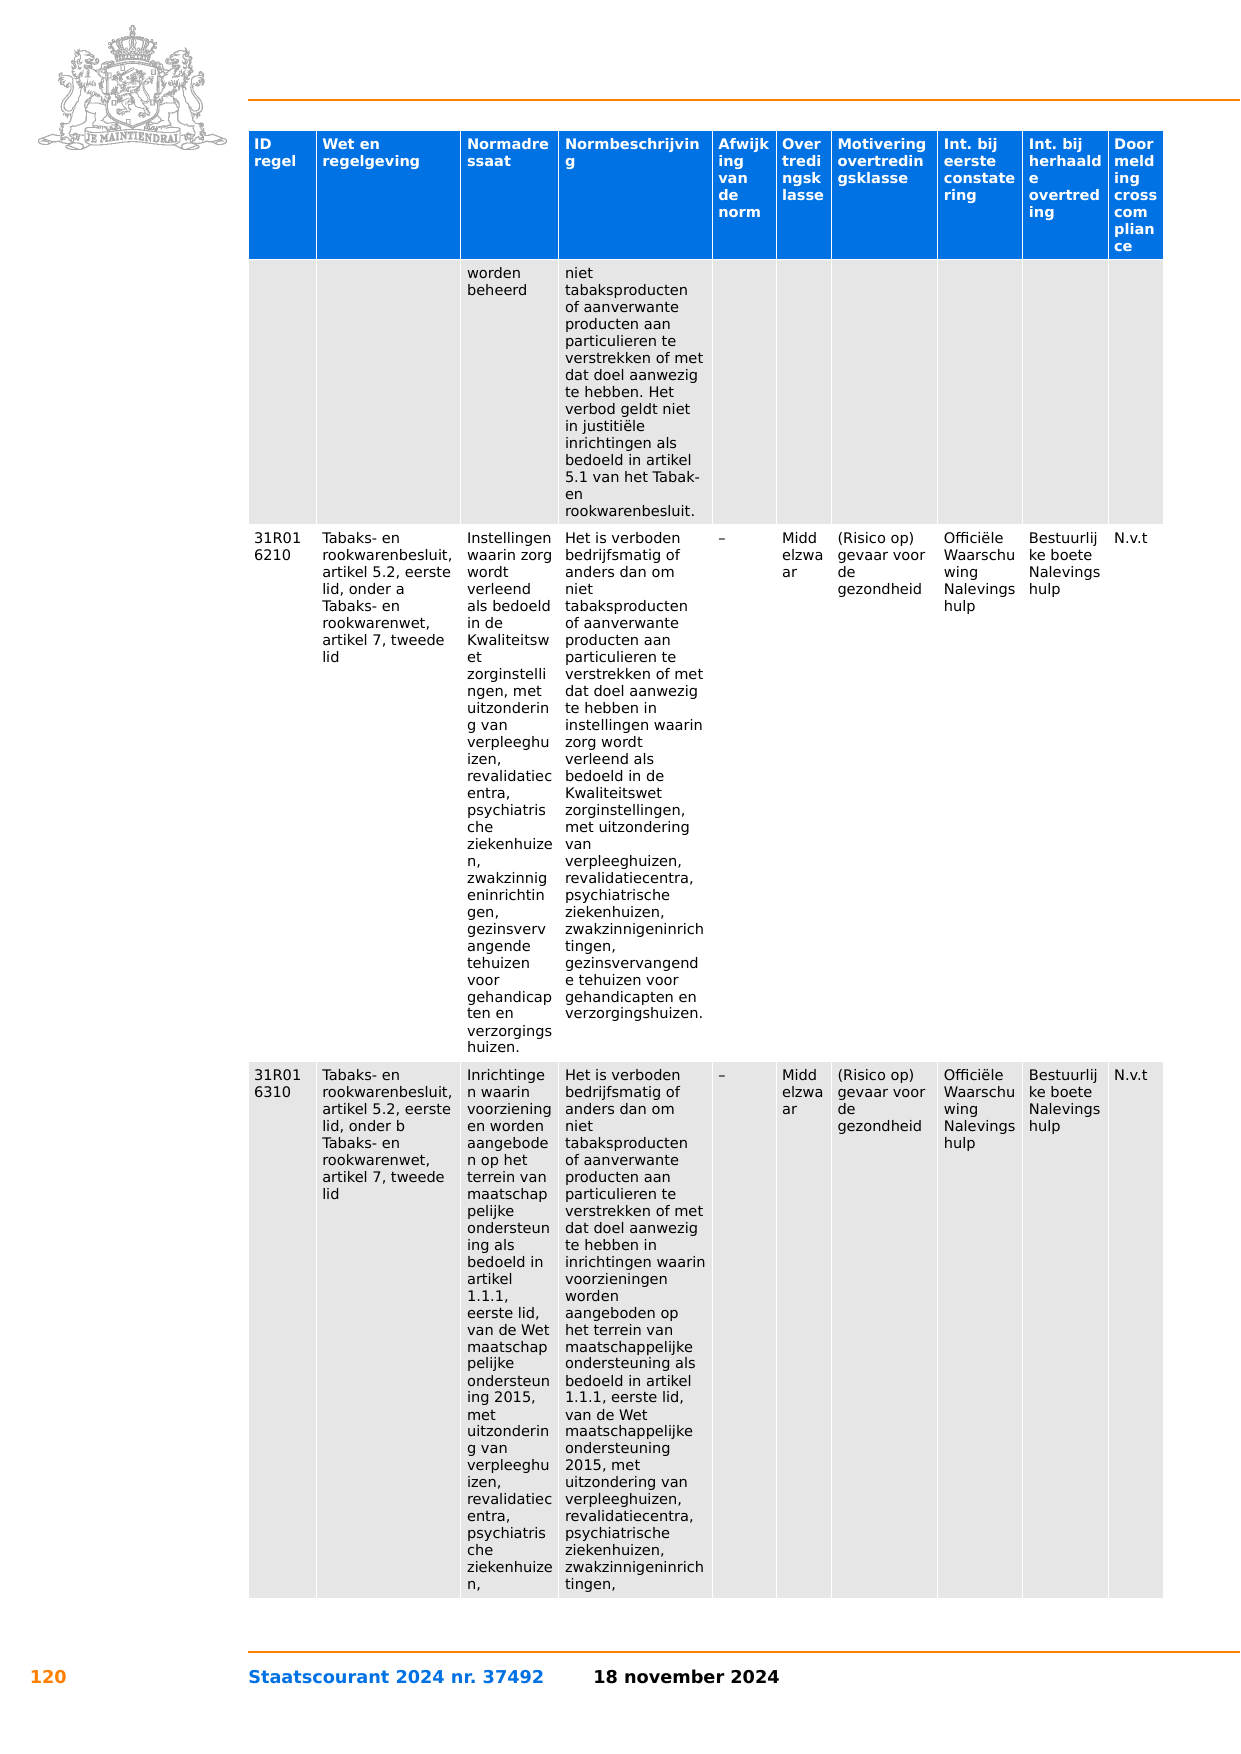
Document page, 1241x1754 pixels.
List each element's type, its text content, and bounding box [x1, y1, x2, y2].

table_header Normadressaat [461, 131, 558, 259]
table_cell [938, 260, 1022, 524]
table_cell Tabaks- en rookwarenbesluit, artikel 5.2, eerste lid, onder a Tabaks- en rookwarenwet, artikel 7, tweede lid [317, 525, 460, 1061]
table_header Int. bij eerste constatering [938, 131, 1022, 259]
table_cell [317, 260, 460, 524]
table_cell Het is verboden bedrijfsmatig of anders dan om niet tabaksproducten of aanverwante producten aan particulieren te verstrekken of met dat doel aanwezig te hebben in inrichtingen waarin voorzieningen worden aangeboden op het terrein van maatschappelijke ondersteuning als bedoeld in artikel 1.1.1, eerste lid, van de Wet maatschappelijke ondersteuning 2015, met uitzondering van verpleeghuizen, revalidatiecentra, psychiatrische ziekenhuizen, zwakzinnigeninrichtingen, [559, 1062, 712, 1598]
table_cell Bestuurlijke boete Nalevingshulp [1023, 1062, 1108, 1598]
table_cell 31R016310 [249, 1062, 316, 1598]
table_header Normbeschrijving [559, 131, 712, 259]
table_cell Officiële Waarschuwing Nalevingshulp [938, 525, 1022, 1061]
table_header Motivering overtredingsklasse [832, 131, 937, 259]
table_cell worden beheerd [461, 260, 558, 524]
table_cell [1023, 260, 1108, 524]
table_cell (Risico op) gevaar voor de gezondheid [832, 1062, 937, 1598]
table_cell [713, 260, 776, 524]
table_cell – [713, 525, 776, 1061]
table_cell – [713, 1062, 776, 1598]
table_header Wet en regelgeving [317, 131, 460, 259]
table_header Afwijking van de norm [713, 131, 776, 259]
table_header Doormelding cross compliance [1109, 131, 1163, 259]
table_cell Inrichtingen waarin voorzieningen worden aangeboden op het terrein van maatschappelijke ondersteuning als bedoeld in artikel 1.1.1, eerste lid, van de Wet maatschappelijke ondersteuning 2015, met uitzondering van verpleeghuizen, revalidatiecentra, psychiatrische ziekenhuizen, [461, 1062, 558, 1598]
table_cell [249, 260, 316, 524]
table_cell 31R016210 [249, 525, 316, 1061]
table_header ID regel [249, 131, 316, 259]
table_cell [777, 260, 831, 524]
picture [38, 25, 227, 150]
table_cell Officiële Waarschuwing Nalevingshulp [938, 1062, 1022, 1598]
table_cell N.v.t [1109, 525, 1163, 1061]
table_cell [1109, 260, 1163, 524]
table_cell N.v.t [1109, 1062, 1163, 1598]
table_cell Tabaks- en rookwarenbesluit, artikel 5.2, eerste lid, onder b Tabaks- en rookwarenwet, artikel 7, tweede lid [317, 1062, 460, 1598]
table_header Overtredingsklasse [777, 131, 831, 259]
table_cell niet tabaksproducten of aanverwante producten aan particulieren te verstrekken of met dat doel aanwezig te hebben. Het verbod geldt niet in justitiële inrichtingen als bedoeld in artikel 5.1 van het Tabak- en rookwarenbesluit. [559, 260, 712, 524]
table_cell Het is verboden bedrijfsmatig of anders dan om niet tabaksproducten of aanverwante producten aan particulieren te verstrekken of met dat doel aanwezig te hebben in instellingen waarin zorg wordt verleend als bedoeld in de Kwaliteitswet zorginstellingen, met uitzondering van verpleeghuizen, revalidatiecentra, psychiatrische ziekenhuizen, zwakzinnigeninrichtingen, gezinsvervangende tehuizen voor gehandicapten en verzorgingshuizen. [559, 525, 712, 1061]
table_header Int. bij herhaalde overtreding [1023, 131, 1108, 259]
table_cell (Risico op) gevaar voor de gezondheid [832, 525, 937, 1061]
table_cell Middelzwaar [777, 525, 831, 1061]
table_cell Bestuurlijke boete Nalevingshulp [1023, 525, 1108, 1061]
table_cell [832, 260, 937, 524]
table_cell Instellingen waarin zorg wordt verleend als bedoeld in de Kwaliteitswet zorginstellingen, met uitzondering van verpleeghuizen, revalidatiecentra, psychiatrische ziekenhuizen, zwakzinnigeninrichtingen, gezinsvervangende tehuizen voor gehandicapten en verzorgingshuizen. [461, 525, 558, 1061]
table_cell Middelzwaar [777, 1062, 831, 1598]
